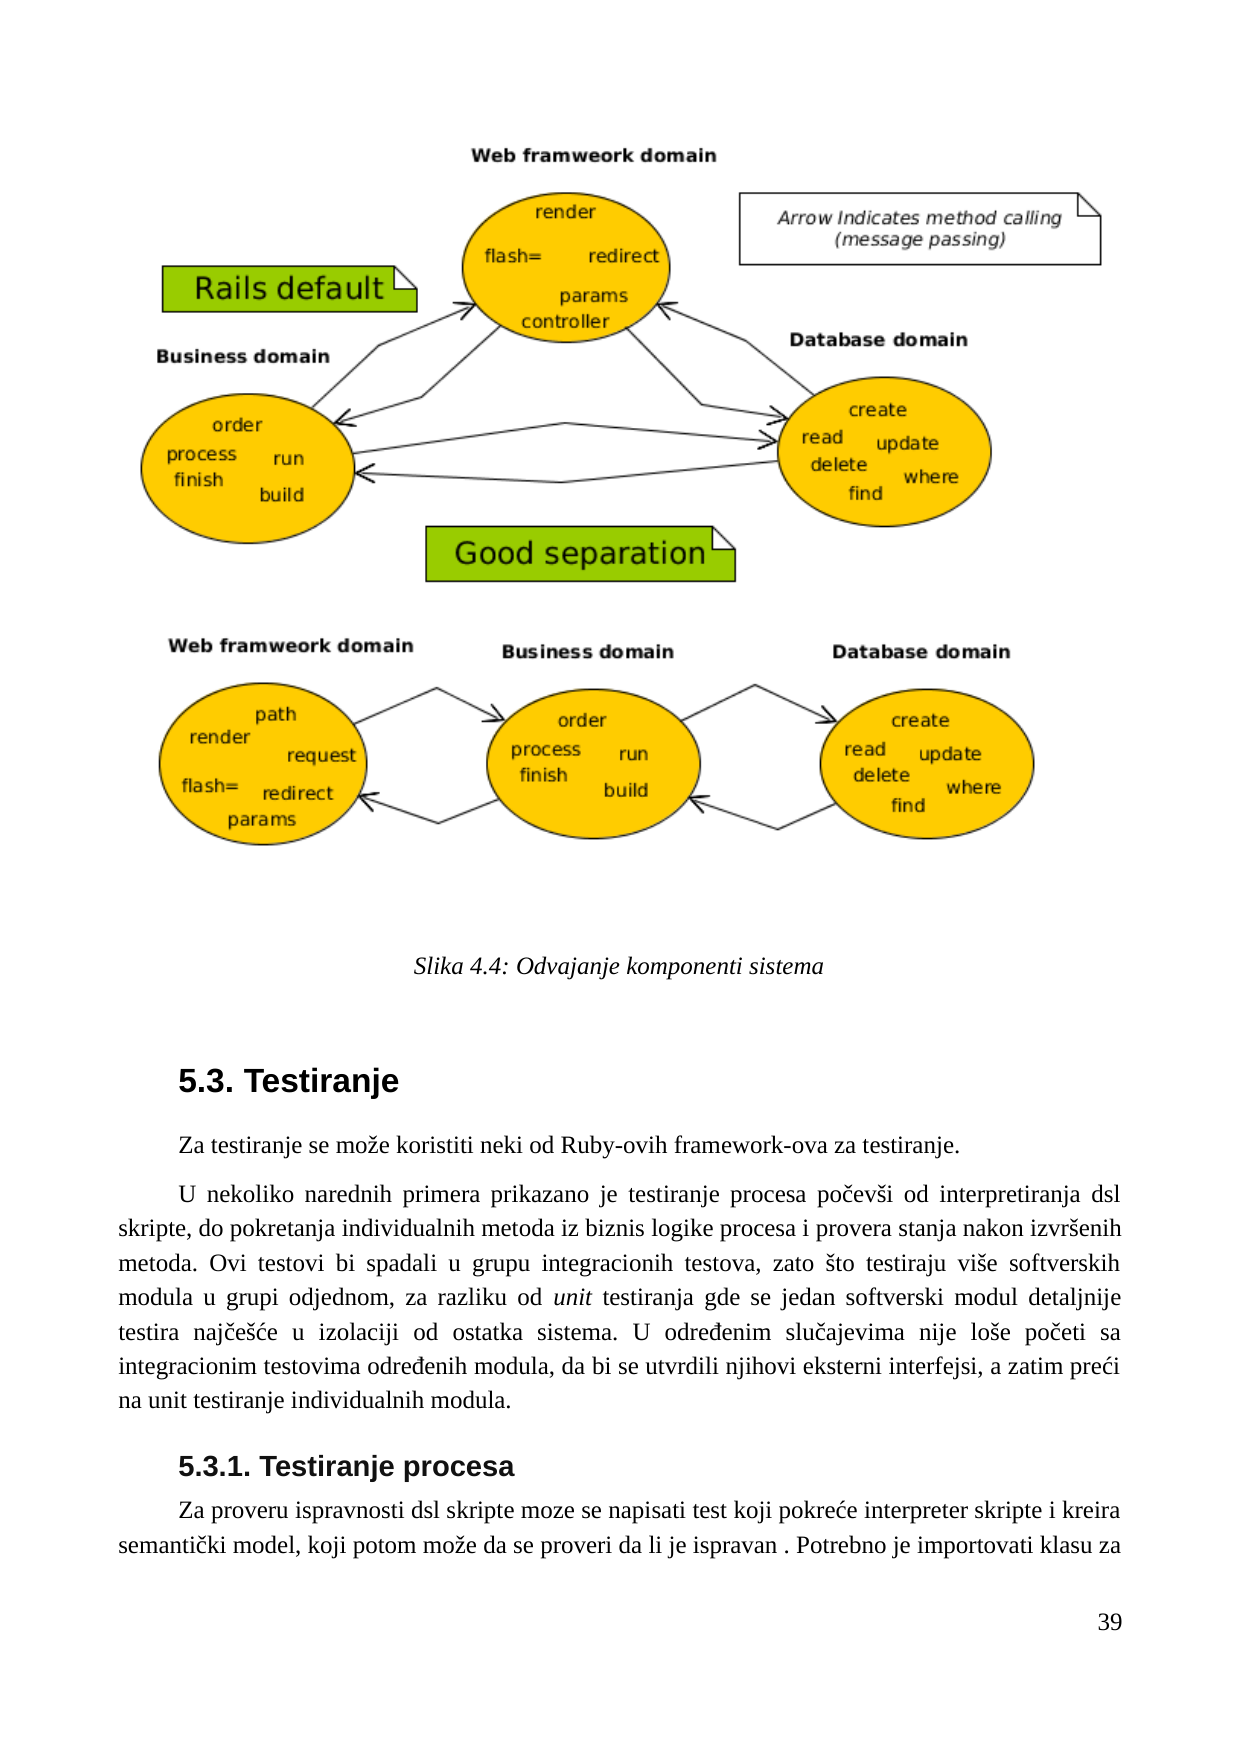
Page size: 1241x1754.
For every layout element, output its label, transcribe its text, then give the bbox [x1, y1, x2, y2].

text U nekoliko narednih primera prikazano je testiranje procesa počevši od interpretiranja dsl skripte, do pokretanja individualnih metoda iz biznis logike procesa i provera stanja nakon izvršenih metoda. Ovi testovi bi spadali u grupu integracionih testova, zato što testiraju više softverskih modula u grupi odjednom, za razliku od unit testiranja gde se jedan softverski modul detaljnije testira najčešće u izolaciji od ostatka sistema. U određenim slučajevima nije loše početi sa integracionim testovima određenih modula, da bi se utvrdili njihovi eksterni interfejsi, a zatim preći na unit testiranje individualnih modula. [118, 1179, 1122, 1414]
text Za proveru ispravnosti dsl skripte moze se napisati test koji pokreće interpreter skripte i kreira semantički model, koji potom može da se proveri da li je ispravan . Potrebno je importovati klasu za [118, 1495, 1122, 1558]
picture [118, 118, 1123, 867]
text Slika 4.4: Odvajanje komponenti sistema [118, 951, 1122, 980]
text Za testiranje se može koristiti neki od Ruby-ovih framework-ova za testiranje. [118, 1130, 1122, 1158]
subtitle Testiranje procesa [118, 1449, 1122, 1483]
subtitle Testiranje [118, 1061, 1122, 1100]
